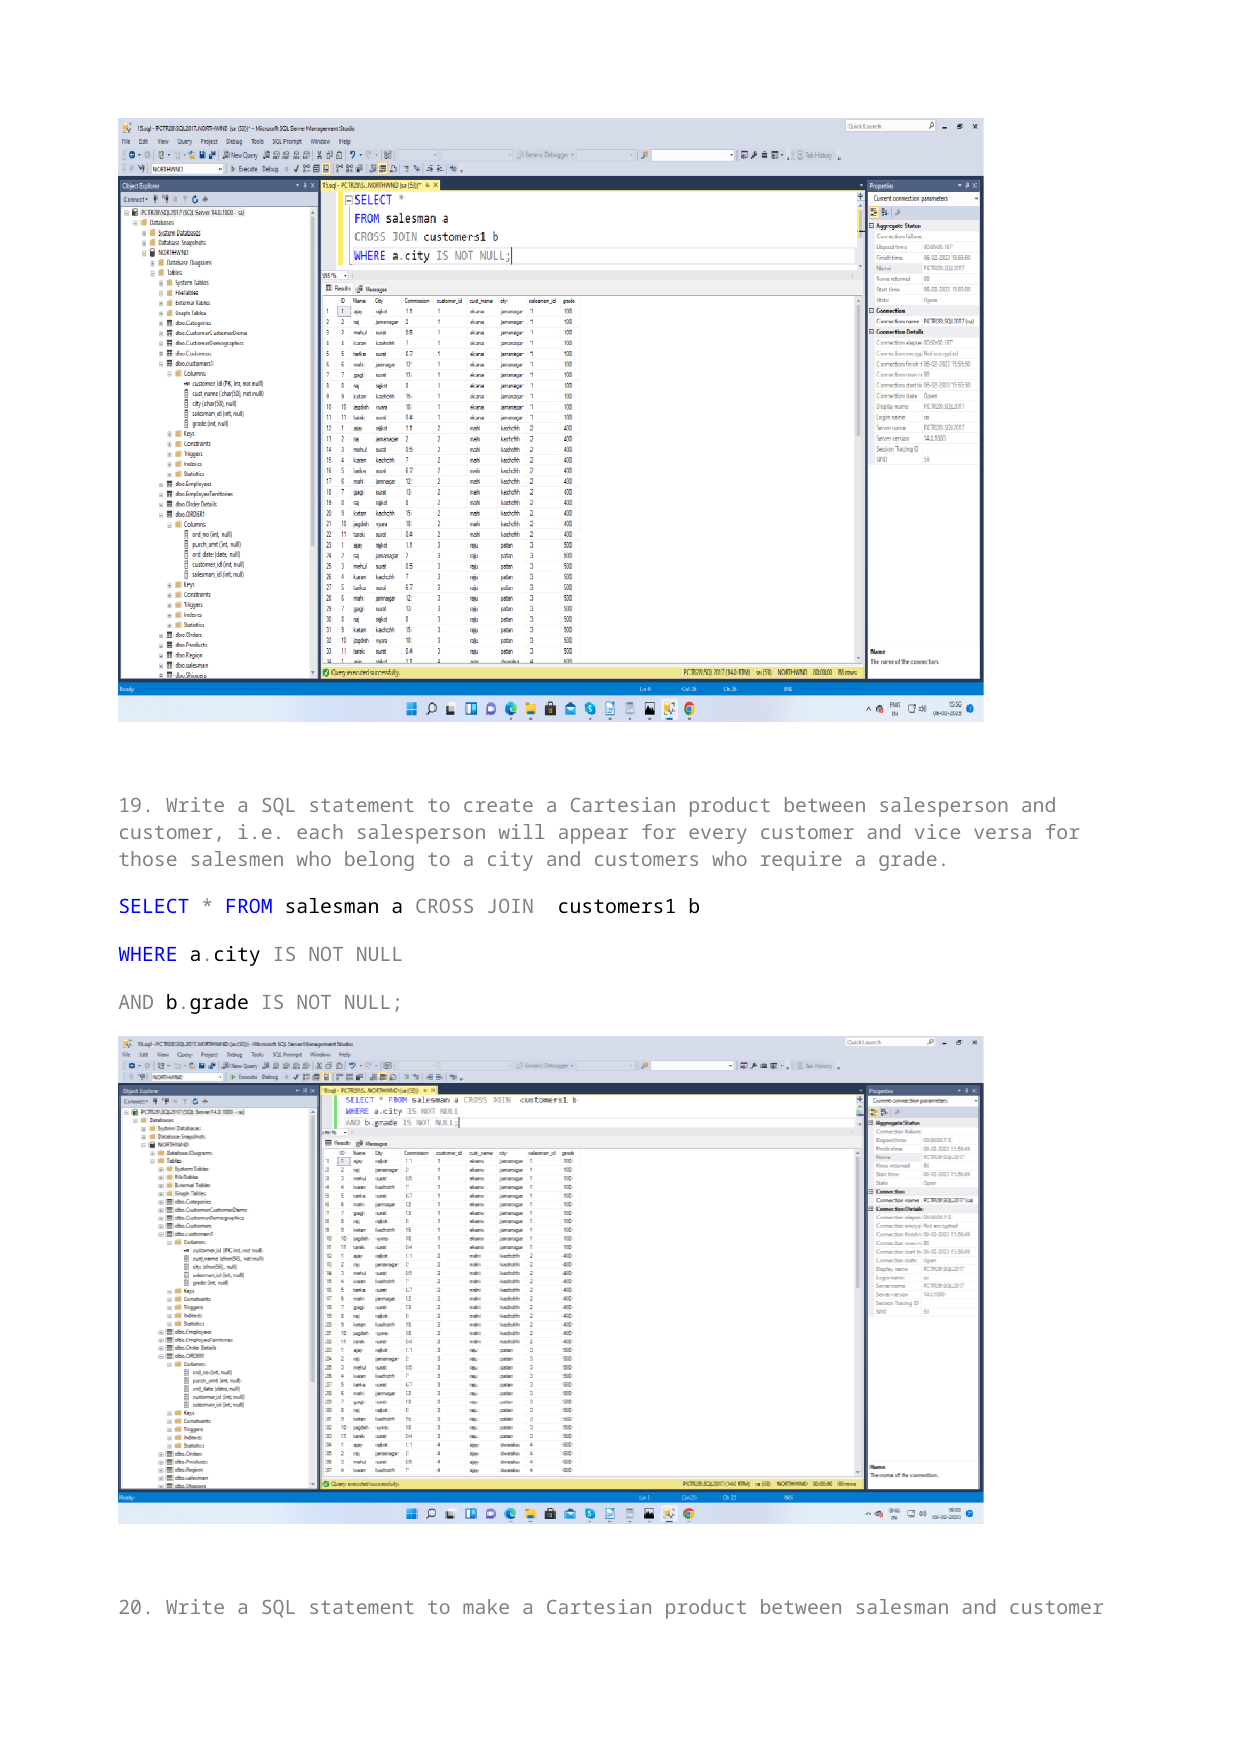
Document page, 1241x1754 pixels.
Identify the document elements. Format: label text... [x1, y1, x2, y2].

text SELECT * FROM salesman a CROSS JOIN customers1 b [118, 893, 1122, 920]
text 19. Write a SQL statement to create a Cartesian product between salesperson and customer, i.e. each salesperson will appear for every customer and vice versa for those salesmen who belong to a city and customers who require a grade. [118, 791, 1122, 872]
text 20. Write a SQL statement to make a Cartesian product between salesman and customer [118, 1593, 1122, 1620]
text WHERE a.city IS NOT NULL [118, 941, 1122, 967]
text AND b.grade IS NOT NULL; [118, 988, 1122, 1015]
